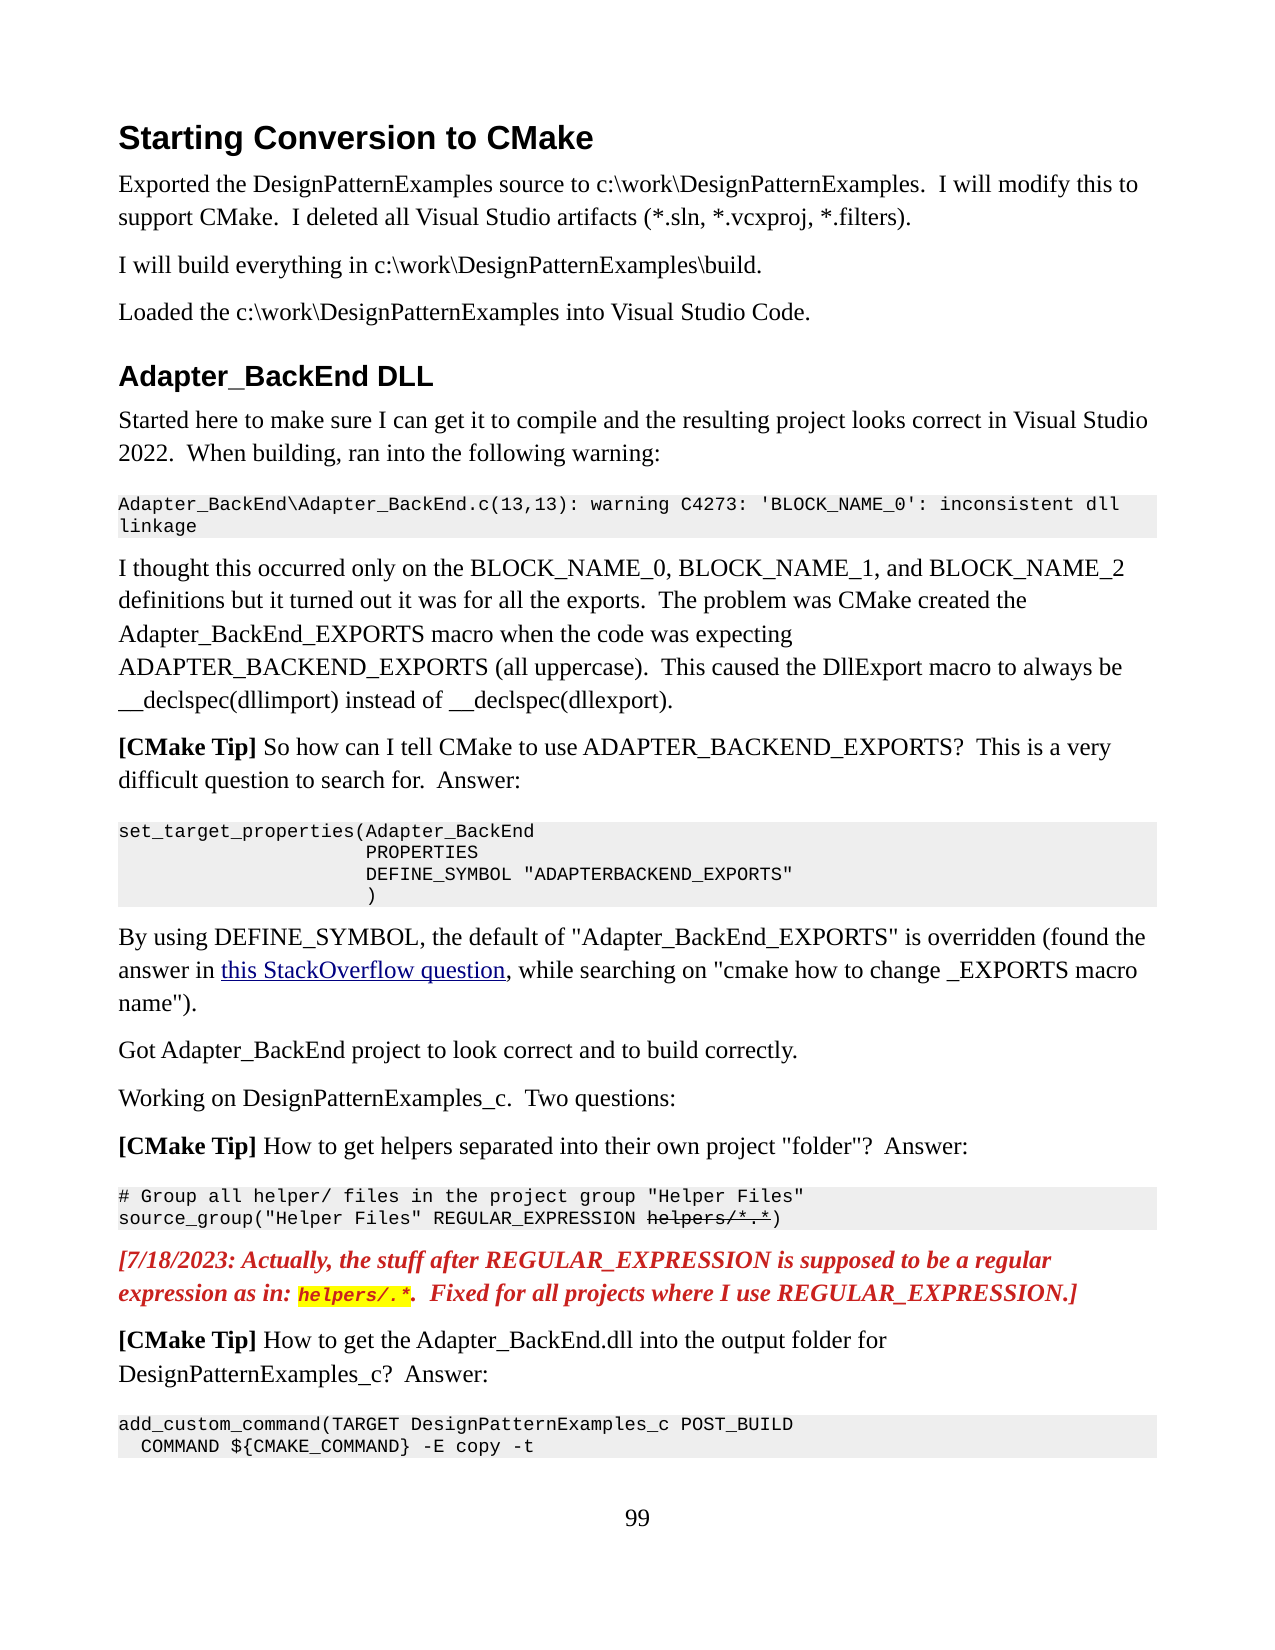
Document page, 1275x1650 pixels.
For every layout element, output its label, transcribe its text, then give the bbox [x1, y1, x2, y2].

text DEFINE_SYMBOL "ADAPTERBACKEND_EXPORTS" [118, 864, 1157, 886]
text # Group all helper/ files in the project group "Helper Files" [118, 1187, 1157, 1208]
text add_custom_command(TARGET DesignPatternExamples_c POST_BUILD [118, 1415, 1157, 1436]
text Working on DesignPatternExamples_c. Two questions: [118, 1083, 1157, 1112]
subtitle Adapter_BackEnd DLL [118, 359, 1157, 393]
text Got Adapter_BackEnd project to look correct and to build correctly. [118, 1036, 1157, 1064]
text PROPERTIES [118, 843, 1157, 864]
text Loaded the c:\work\DesignPatternExamples into Visual Studio Code. [118, 297, 1157, 326]
text I will build everything in c:\work\DesignPatternExamples\build. [118, 250, 1157, 278]
text I thought this occurred only on the BLOCK_NAME_0, BLOCK_NAME_1, and BLOCK_NAME_2 definitions but it turned out it was for all the exports. The problem was CMake created the Adapter_BackEnd_EXPORTS macro when the code was expecting ADAPTER_BACKEND_EXPORTS (all uppercase). This caused the DllExport macro to always be __declspec(dllimport) instead of __declspec(dllexport). [118, 553, 1157, 713]
text COMMAND ${CMAKE_COMMAND} -E copy -t [118, 1436, 1157, 1458]
text source_group("Helper Files" REGULAR_EXPRESSION helpers/*.*) [118, 1208, 1157, 1230]
text set_target_properties(Adapter_BackEnd [118, 822, 1157, 843]
text Exported the DesignPatternExamples source to c:\work\DesignPatternExamples. I will modify this to support CMake. I deleted all Visual Studio artifacts (*.sln, *.vcxproj, *.filters). [118, 169, 1157, 231]
text [CMake Tip] So how can I tell CMake to use ADAPTER_BACKEND_EXPORTS? This is a very difficult question to search for. Answer: [118, 732, 1157, 794]
text By using DEFINE_SYMBOL, the default of "Adapter_BackEnd_EXPORTS" is overridden (found the answer in this StackOverflow question, while searching on "cmake how to change _EXPORTS macro name"). [118, 922, 1157, 1017]
text ) [118, 886, 1157, 907]
text [CMake Tip] How to get the Adapter_BackEnd.dll into the output folder for DesignPatternExamples_c? Answer: [118, 1326, 1157, 1387]
text Started here to make sure I can get it to compile and the resulting project looks correct in Visual Studio 2022. When building, ran into the following warning: [118, 406, 1157, 467]
text Adapter_BackEnd\Adapter_BackEnd.c(13,13): warning C4273: 'BLOCK_NAME_0': inconsistent dll linkage [118, 495, 1157, 538]
subtitle Starting Conversion to CMake [118, 118, 1157, 157]
text [CMake Tip] How to get helpers separated into their own project "folder"? Answer: [118, 1131, 1157, 1159]
text [7/18/2023: Actually, the stuff after REGULAR_EXPRESSION is supposed to be a regular expression as in: helpers/.*. Fixed for all projects where I use REGULAR_EXPRESSION.] [118, 1245, 1157, 1307]
